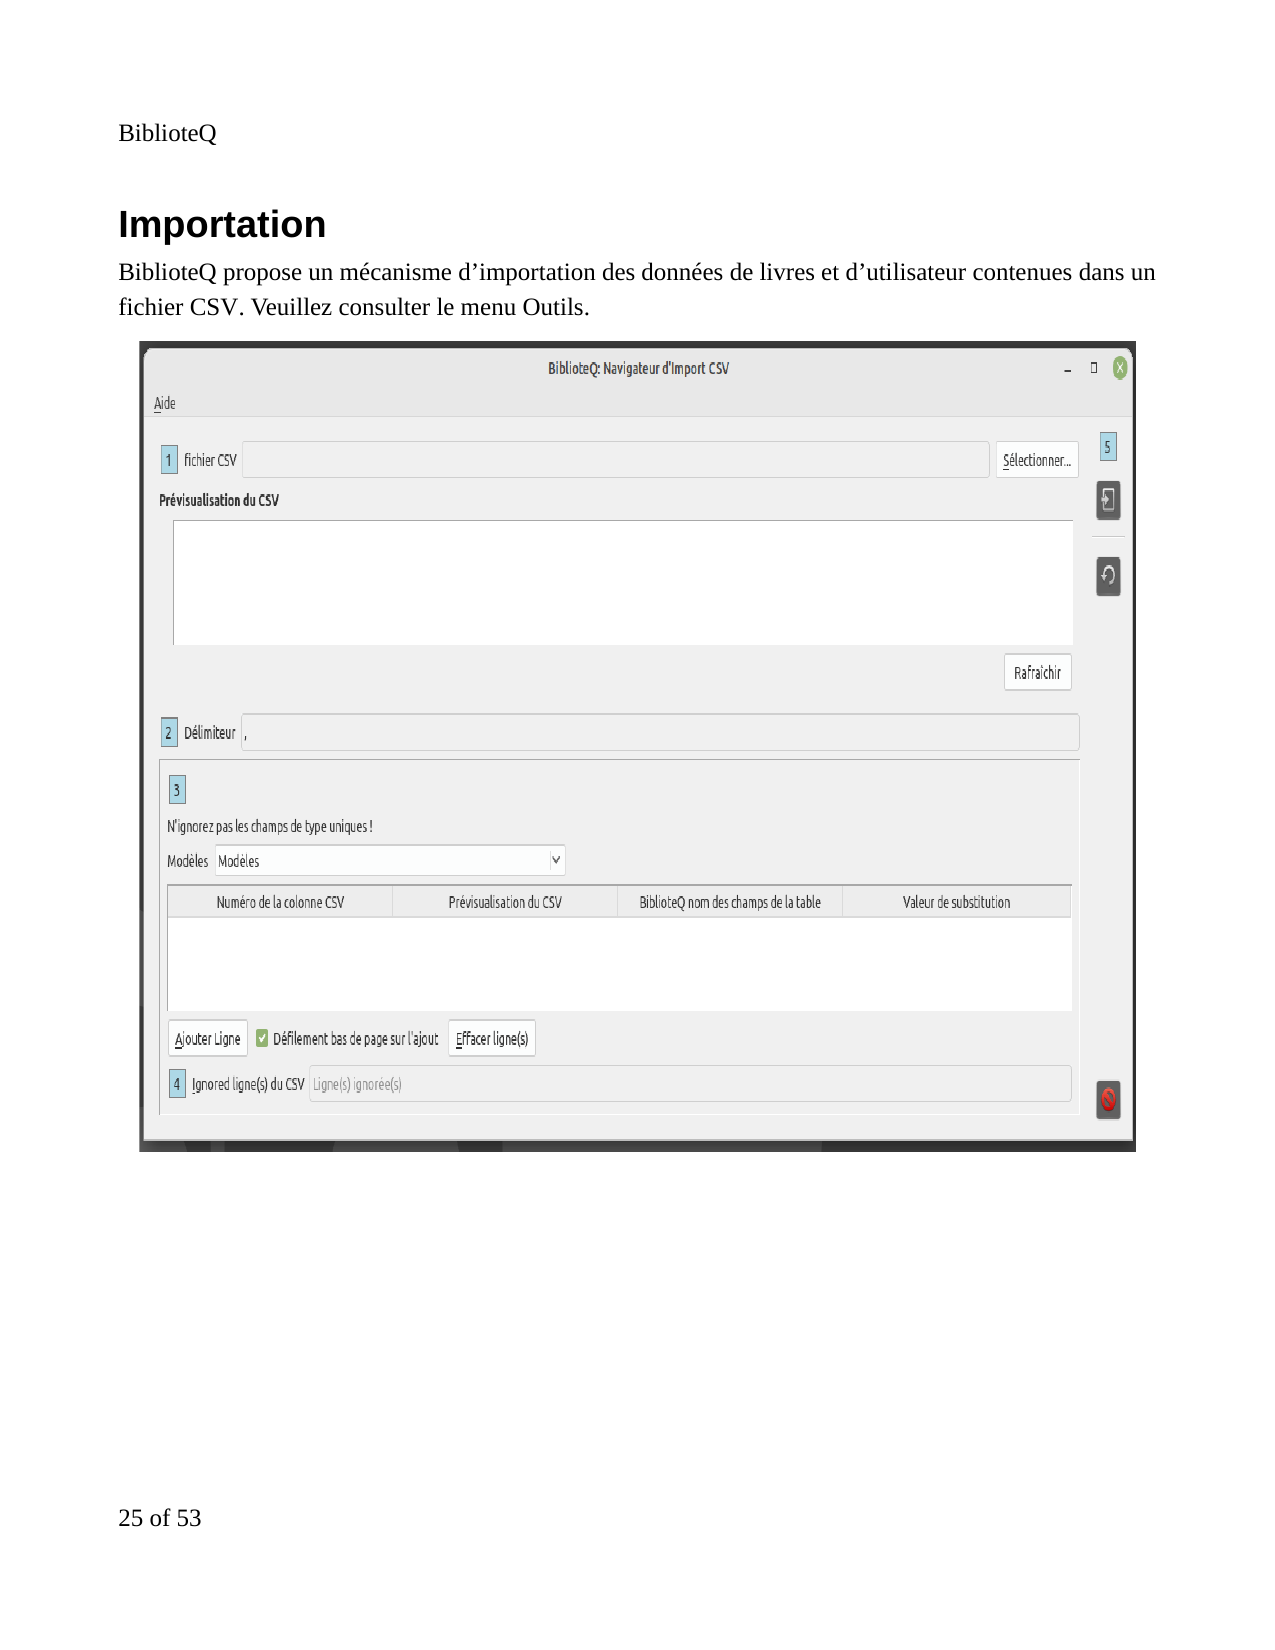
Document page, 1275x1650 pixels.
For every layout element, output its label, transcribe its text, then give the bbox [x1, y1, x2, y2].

text BiblioteQ propose un mécanisme d’importation des données de livres et d’utilisateur contenues dans un fichier CSV. Veuillez consulter le menu Outils. [118, 257, 1157, 321]
subtitle Importation [118, 201, 1157, 245]
picture [139, 341, 1136, 1152]
